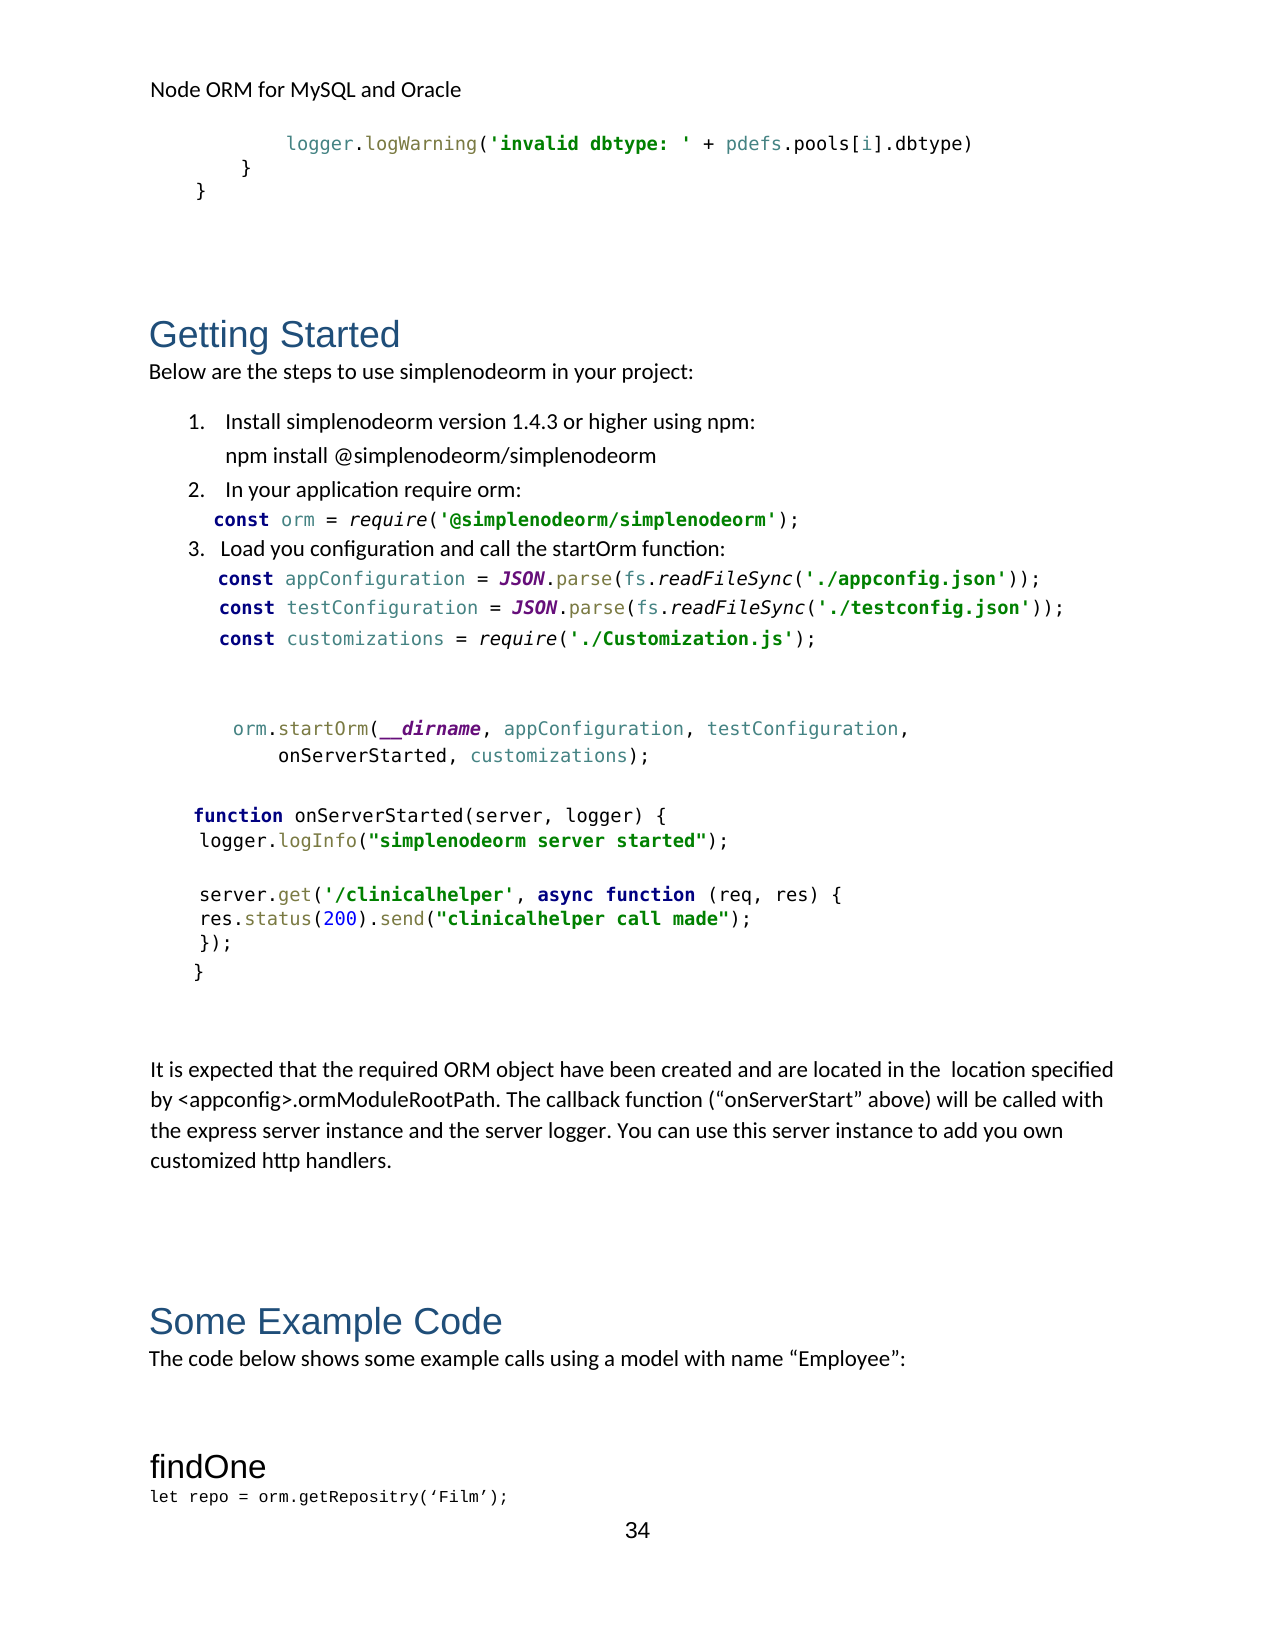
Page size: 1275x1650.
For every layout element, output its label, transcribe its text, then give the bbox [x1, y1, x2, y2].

list onServerStarted, customizations); function onServerStarted(server, logger) { logger.logInfo("simplenodeorm server started"); server.get('/clinicalhelper', async function (req, res) { res.status(200).send("clinicalhelper call made"); }); } [188, 745, 1132, 1014]
list orm.startOrm(__dirname, appConfiguration, testConfiguration, [188, 718, 1132, 740]
list In your application require orm: [188, 475, 1132, 503]
text It is expected that the required ORM object have been created and are located in the location specified by <appconfig>.ormModuleRootPath. The callback function (“onServerStart” above) will be called with the express server instance and the server logger. You can use this server instance to add you own customized http handlers. [150, 1055, 1132, 1174]
list const orm = require('@simplenodeorm/simplenodeorm'); 3. Load you configuration and call the startOrm function: [188, 509, 1132, 562]
text The code below shows some example calls using a model with name “Employee”: [148, 1344, 1142, 1372]
subtitle findOne [150, 1447, 1143, 1486]
text Below are the steps to use simplenodeorm in your project: [148, 357, 1132, 385]
subtitle Getting Started [148, 312, 1143, 355]
subtitle Some Example Code [148, 1299, 1143, 1342]
text let repo = orm.getRepositry(‘Film’); [148, 1488, 580, 1507]
list Install simplenodeorm version 1.4.3 or higher using npm: [188, 407, 1132, 435]
list npm install @simplenodeorm/simplenodeorm [188, 441, 1132, 469]
list const appConfiguration = JSON.parse(fs.readFileSync('./appconfig.json')); const testConfiguration = JSON.parse(fs.readFileSync('./testconfig.json')); const customizations = require('./Customization.js'); [188, 568, 1132, 712]
text logger.logWarning('invalid dbtype: ' + pdefs.pools[i].dbtype) } } [150, 133, 1143, 247]
